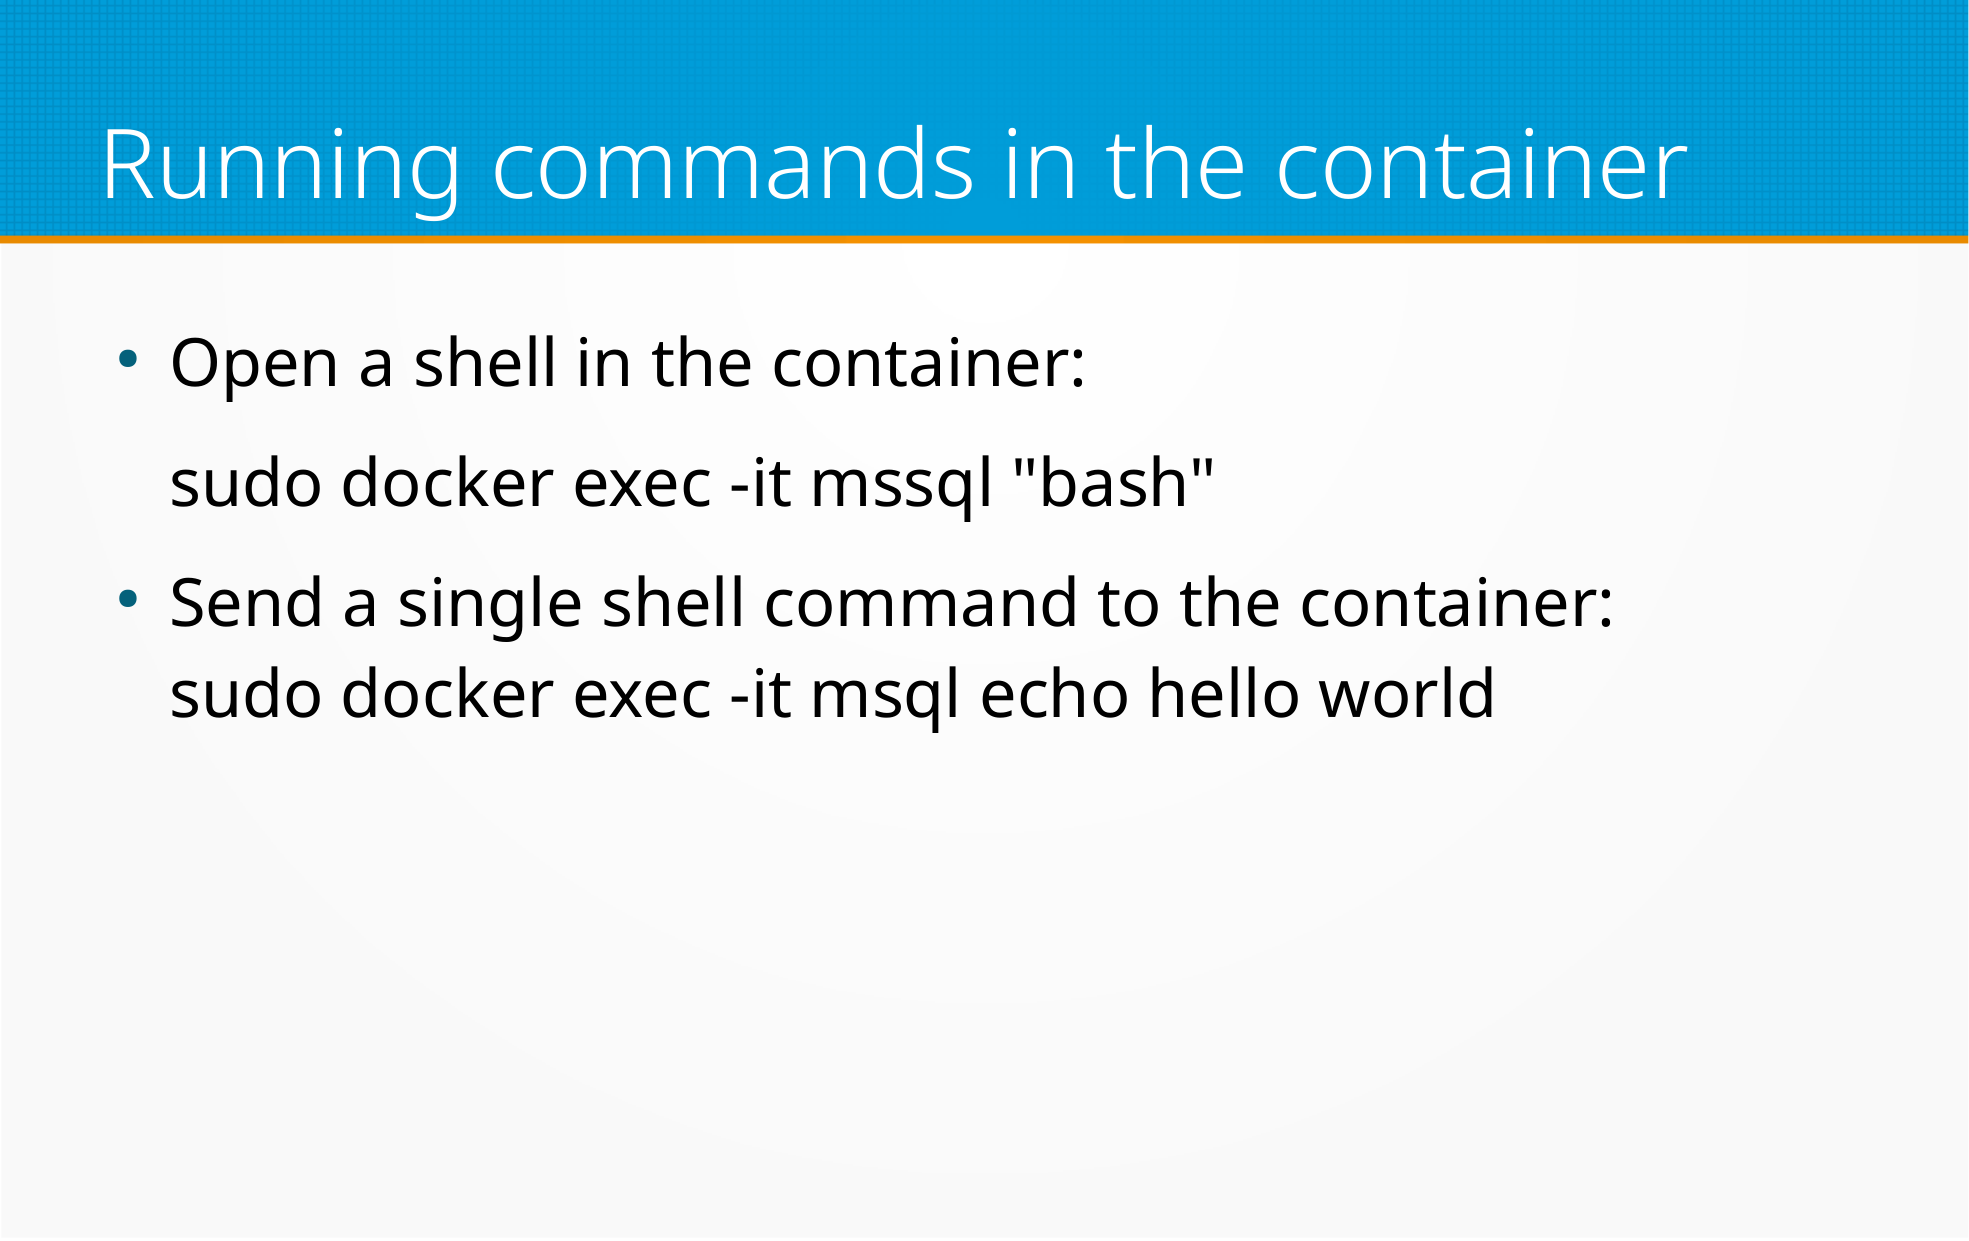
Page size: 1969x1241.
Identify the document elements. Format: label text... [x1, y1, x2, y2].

picture [0, 236, 1969, 1241]
list Open a shell in the container: sudo docker exec -it mssql "bash" Send a single shell command to the container: sudo docker exec -it msql echo hello world [98, 315, 1861, 1081]
title Running commands in the container [98, 19, 1870, 227]
